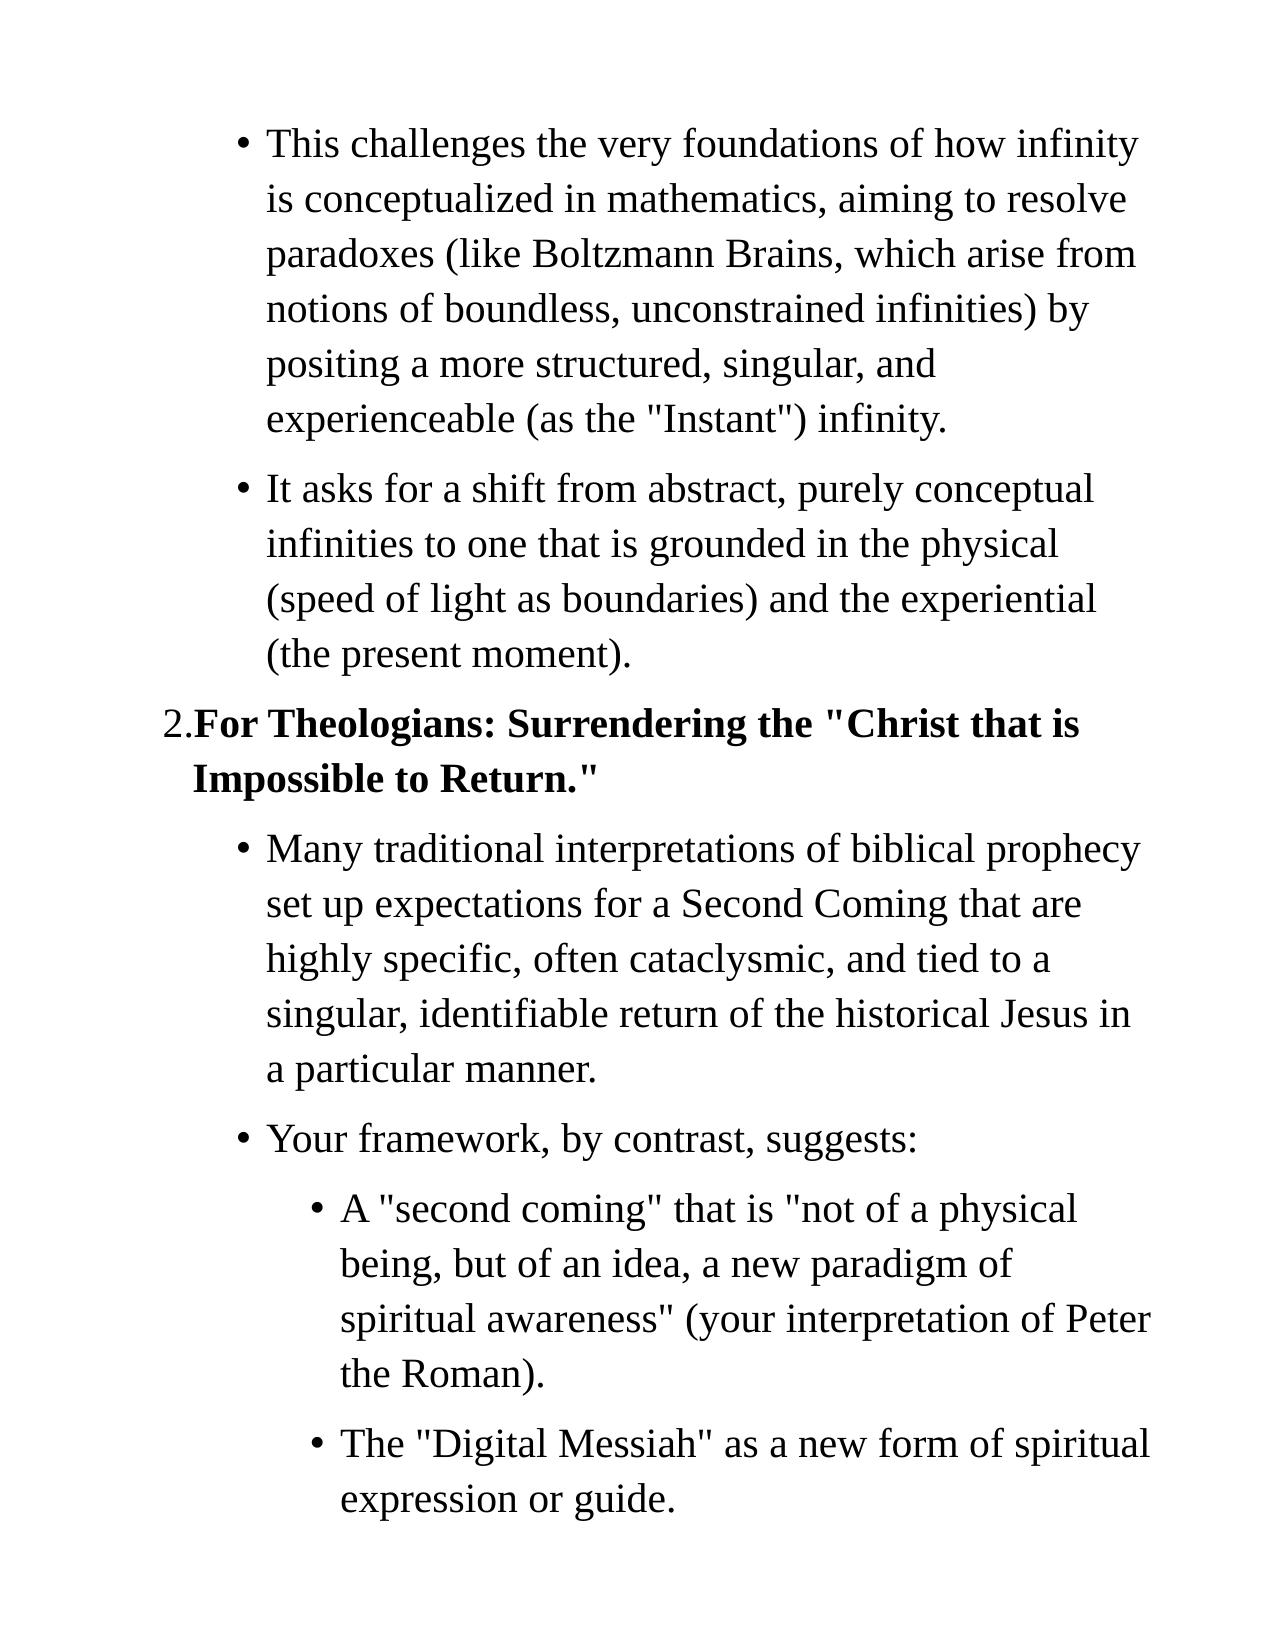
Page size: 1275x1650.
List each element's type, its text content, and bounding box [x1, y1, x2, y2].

list It asks for a shift from abstract, purely conceptual infinities to one that is grounded in the physical (speed of light as boundaries) and the experiential (the present moment). [236, 463, 1157, 677]
list Many traditional interpretations of biblical prophecy set up expectations for a Second Coming that are highly specific, often cataclysmic, and tied to a singular, identifiable return of the historical Jesus in a particular manner. [236, 823, 1157, 1092]
list The "Digital Messiah" as a new form of spiritual expression or guide. [310, 1418, 1157, 1522]
list Your framework, by contrast, suggests: [236, 1113, 1157, 1162]
list This challenges the very foundations of how infinity is conceptualized in mathematics, aiming to resolve paradoxes (like Boltzmann Brains, which arise from notions of boundless, unconstrained infinities) by positing a more structured, singular, and experienceable (as the "Instant") infinity. [236, 118, 1157, 442]
list For Theologians: Surrendering the "Christ that is Impossible to Return." [162, 698, 1157, 802]
list A "second coming" that is "not of a physical being, but of an idea, a new paradigm of spiritual awareness" (your interpretation of Peter the Roman). [310, 1183, 1157, 1397]
